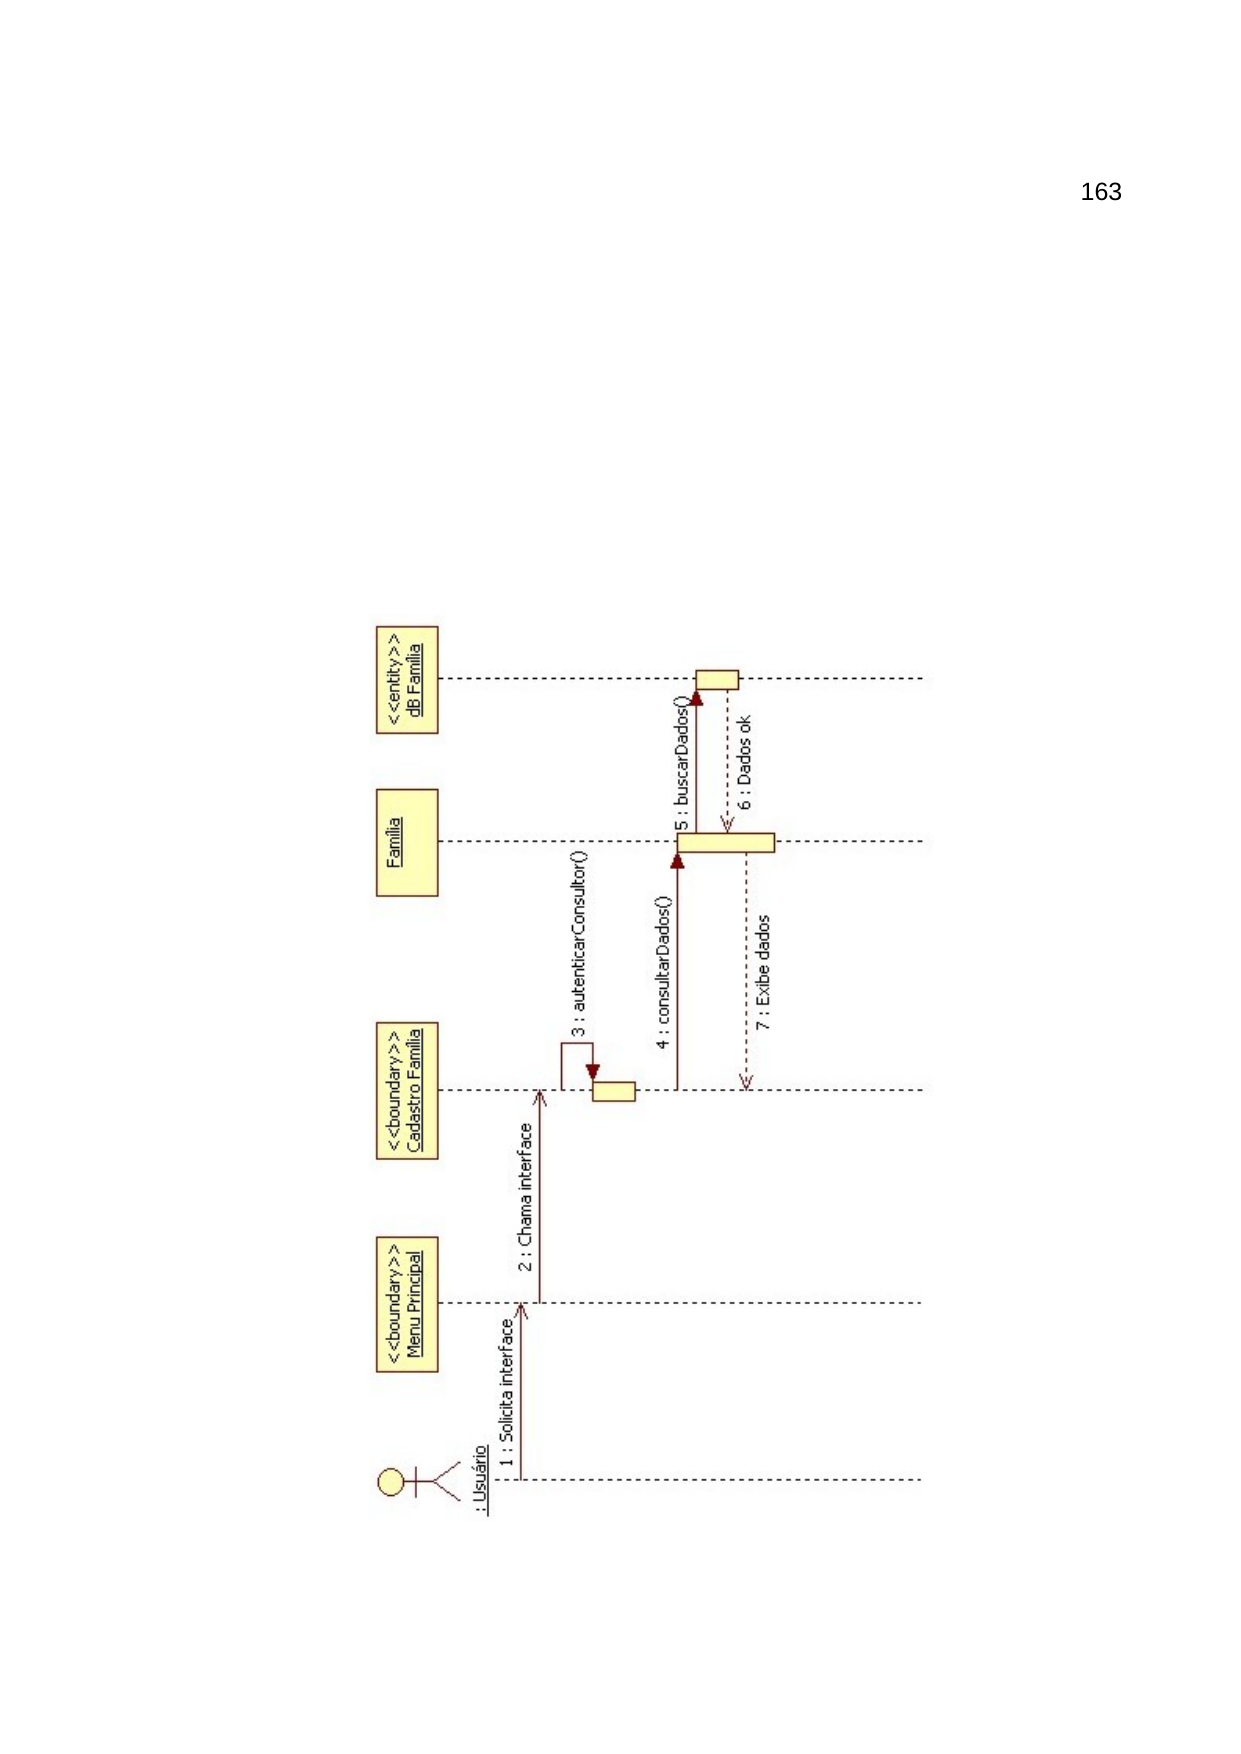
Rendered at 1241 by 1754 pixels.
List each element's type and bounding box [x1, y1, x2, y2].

picture [345, 596, 954, 1567]
